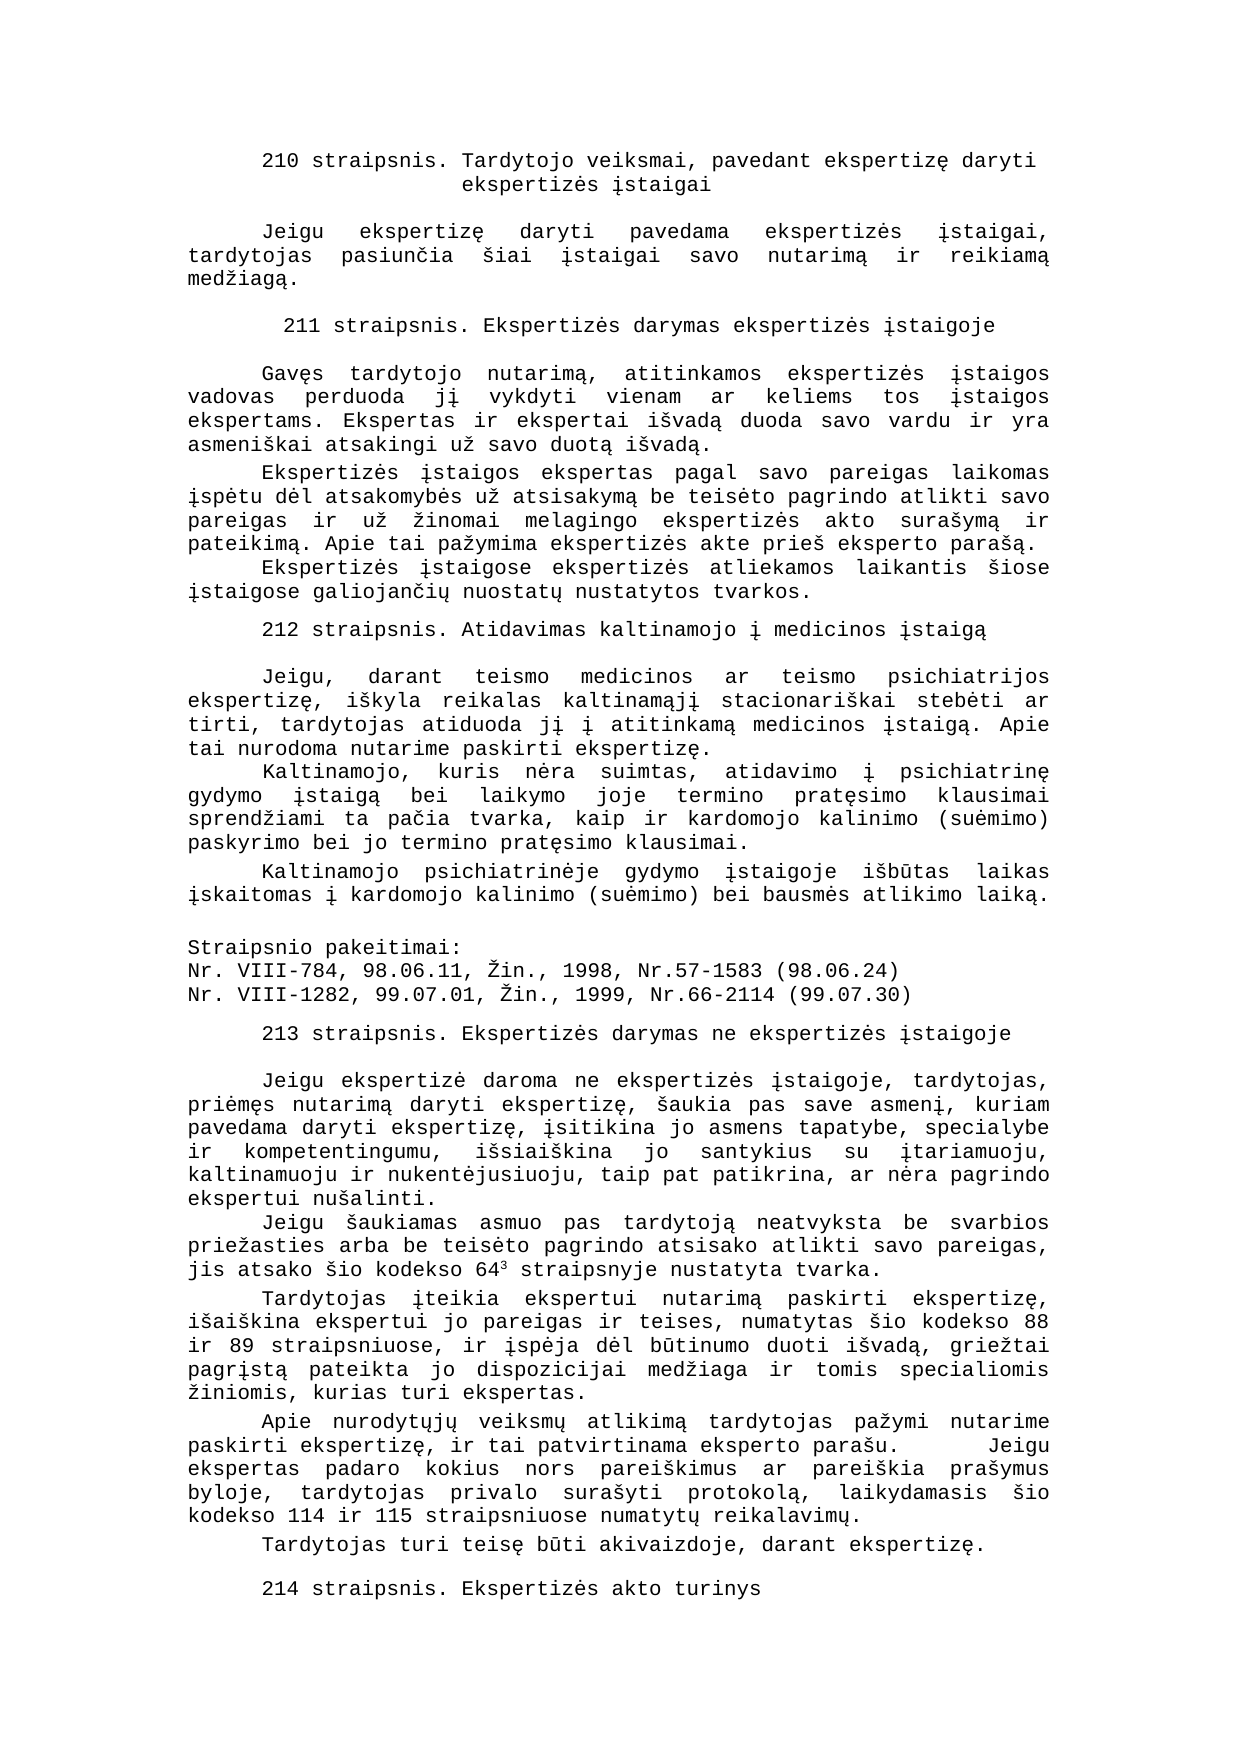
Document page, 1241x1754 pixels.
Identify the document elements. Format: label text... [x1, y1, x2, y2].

text 210 straipsnis. Tardytojo veiksmai, pavedant ekspertizę daryti [187, 150, 1050, 174]
text Apie nurodytųjų veiksmų atlikimą tardytojas pažymi nutarime paskirti ekspertizę, ir tai patvirtinama eksperto parašu. Jeigu ekspertas padaro kokius nors pareiškimus ar pareiškia prašymus byloje, tardytojas privalo surašyti protokolą, laikydamasis šio kodekso 114 ir 115 straipsniuose numatytų reikalavimų. [187, 1411, 1050, 1529]
text Gavęs tardytojo nutarimą, atitinkamos ekspertizės įstaigos vadovas perduoda jį vykdyti vienam ar keliems tos įstaigos ekspertams. Ekspertas ir ekspertai išvadą duoda savo vardu ir yra asmeniškai atsakingi už savo duotą išvadą. [187, 363, 1050, 457]
text Tardytojas turi teisę būti akivaizdoje, darant ekspertizę. [187, 1534, 1050, 1558]
text Kaltinamojo, kuris nėra suimtas, atidavimo į psichiatrinę gydymo įstaigą bei laikymo joje termino pratęsimo klausimai sprendžiami ta pačia tvarka, kaip ir kardomojo kalinimo (suėmimo) paskyrimo bei jo termino pratęsimo klausimai. [187, 761, 1050, 856]
text 212 straipsnis. Atidavimas kaltinamojo į medicinos įstaigą [187, 619, 1050, 643]
text 213 straipsnis. Ekspertizės darymas ne ekspertizės įstaigoje [187, 1023, 1050, 1046]
text Jeigu, darant teismo medicinos ar teismo psichiatrijos ekspertizę, iškyla reikalas kaltinamąjį stacionariškai stebėti ar tirti, tardytojas atiduoda jį į atitinkamą medicinos įstaigą. Apie tai nurodoma nutarime paskirti ekspertizę. [187, 667, 1050, 761]
text 211 straipsnis. Ekspertizės darymas ekspertizės įstaigoje [209, 316, 1050, 339]
text ekspertizės įstaigai [187, 174, 1050, 197]
text Nr. VIII-1282, 99.07.01, Žin., 1999, Nr.66-2114 (99.07.30) [187, 984, 1050, 1008]
text Tardytojas įteikia ekspertui nutarimą paskirti ekspertizę, išaiškina ekspertui jo pareigas ir teises, numatytas šio kodekso 88 ir 89 straipsniuose, ir įspėja dėl būtinumo duoti išvadą, griežtai pagrįstą pateikta jo dispozicijai medžiaga ir tomis specialiomis žiniomis, kurias turi ekspertas. [187, 1288, 1050, 1406]
text Ekspertizės įstaigose ekspertizės atliekamos laikantis šiose įstaigose galiojančių nuostatų nustatytos tvarkos. [187, 557, 1050, 604]
text Kaltinamojo psichiatrinėje gydymo įstaigoje išbūtas laikas įskaitomas į kardomojo kalinimo (suėmimo) bei bausmės atlikimo laiką. [187, 861, 1050, 908]
text Jeigu ekspertizę daryti pavedama ekspertizės įstaigai, tardytojas pasiunčia šiai įstaigai savo nutarimą ir reikiamą medžiagą. [187, 221, 1050, 292]
text Jeigu šaukiamas asmuo pas tardytoją neatvyksta be svarbios priežasties arba be teisėto pagrindo atsisako atlikti savo pareigas, jis atsako šio kodekso 643 straipsnyje nustatyta tvarka. [187, 1212, 1050, 1283]
text 214 straipsnis. Ekspertizės akto turinys [187, 1578, 1050, 1601]
text Ekspertizės įstaigos ekspertas pagal savo pareigas laikomas įspėtu dėl atsakomybės už atsisakymą be teisėto pagrindo atlikti savo pareigas ir už žinomai melagingo ekspertizės akto surašymą ir pateikimą. Apie tai pažymima ekspertizės akte prieš eksperto parašą. [187, 462, 1050, 557]
text Nr. VIII-784, 98.06.11, Žin., 1998, Nr.57-1583 (98.06.24) [187, 960, 1050, 984]
text Jeigu ekspertizė daroma ne ekspertizės įstaigoje, tardytojas, priėmęs nutarimą daryti ekspertizę, šaukia pas save asmenį, kuriam pavedama daryti ekspertizę, įsitikina jo asmens tapatybe, specialybe ir kompetentingumu, išsiaiškina jo santykius su įtariamuoju, kaltinamuoju ir nukentėjusiuoju, taip pat patikrina, ar nėra pagrindo ekspertui nušalinti. [187, 1070, 1050, 1212]
text Straipsnio pakeitimai: [187, 937, 1050, 960]
